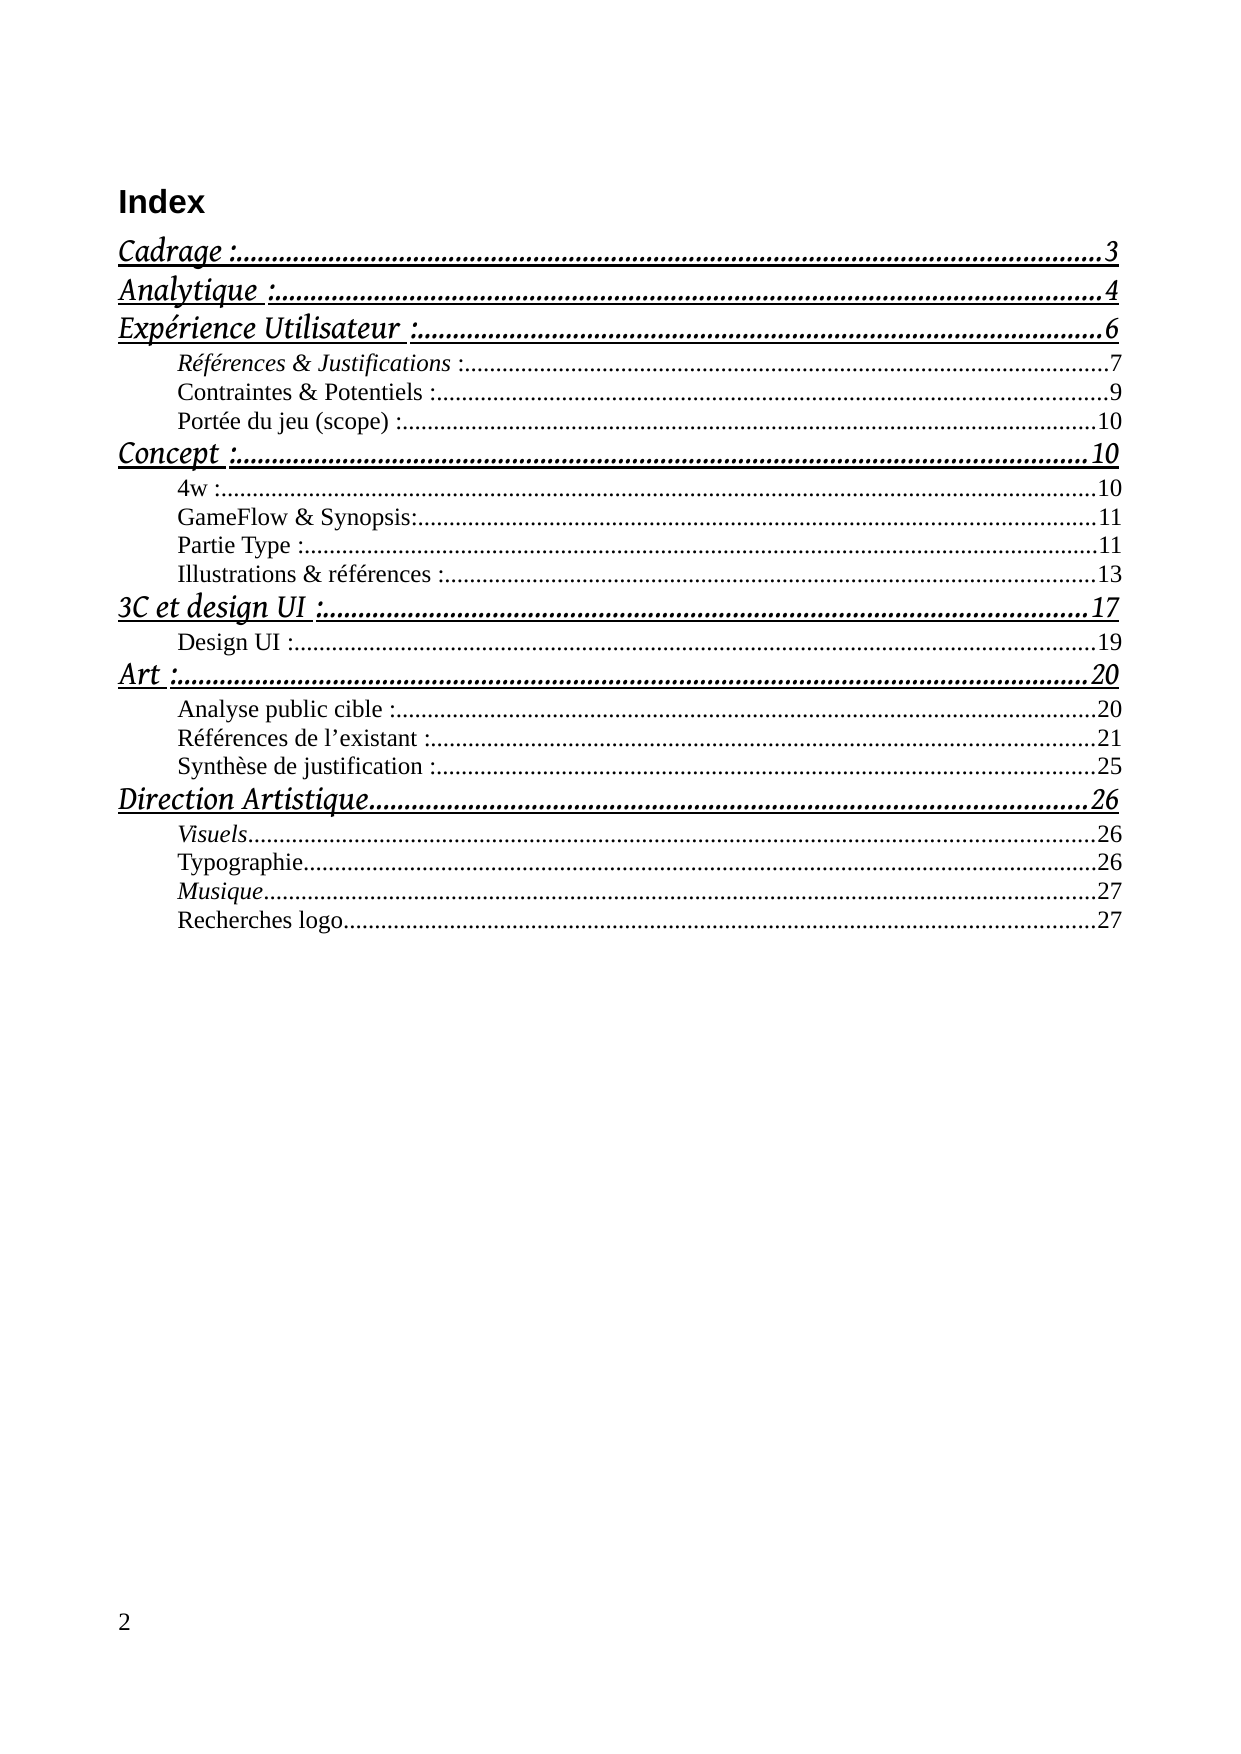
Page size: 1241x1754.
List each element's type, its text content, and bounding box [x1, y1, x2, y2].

text Synthèse de justification : 25 [177, 751, 1122, 780]
text Portée du jeu (scope) : 10 [177, 406, 1122, 434]
text Design UI : 19 [177, 627, 1122, 655]
text Concept : 10 [118, 434, 1122, 473]
text Contraintes & Potentiels : 9 [177, 377, 1122, 406]
text Expérience Utilisateur : 6 [118, 310, 1122, 348]
text Références & Justifications : 7 [177, 348, 1122, 377]
text Références de l’existant : 21 [177, 723, 1122, 751]
text Recherches logo 27 [177, 905, 1122, 934]
text Musique 27 [177, 876, 1122, 905]
text Direction Artistique 26 [118, 780, 1122, 819]
text Analyse public cible : 20 [177, 694, 1122, 723]
subtitle Index [118, 182, 1122, 220]
text Illustrations & références : 13 [177, 559, 1122, 588]
text Visuels 26 [177, 819, 1122, 847]
text Partie Type : 11 [177, 531, 1122, 559]
text Analytique : 4 [118, 271, 1122, 310]
text Art : 20 [118, 655, 1122, 694]
text 4w : 10 [177, 473, 1122, 502]
text Cadrage : 3 [118, 233, 1122, 271]
text GameFlow & Synopsis: 11 [177, 502, 1122, 531]
text 3C et design UI : 17 [118, 588, 1122, 627]
text Typographie 26 [177, 847, 1122, 876]
